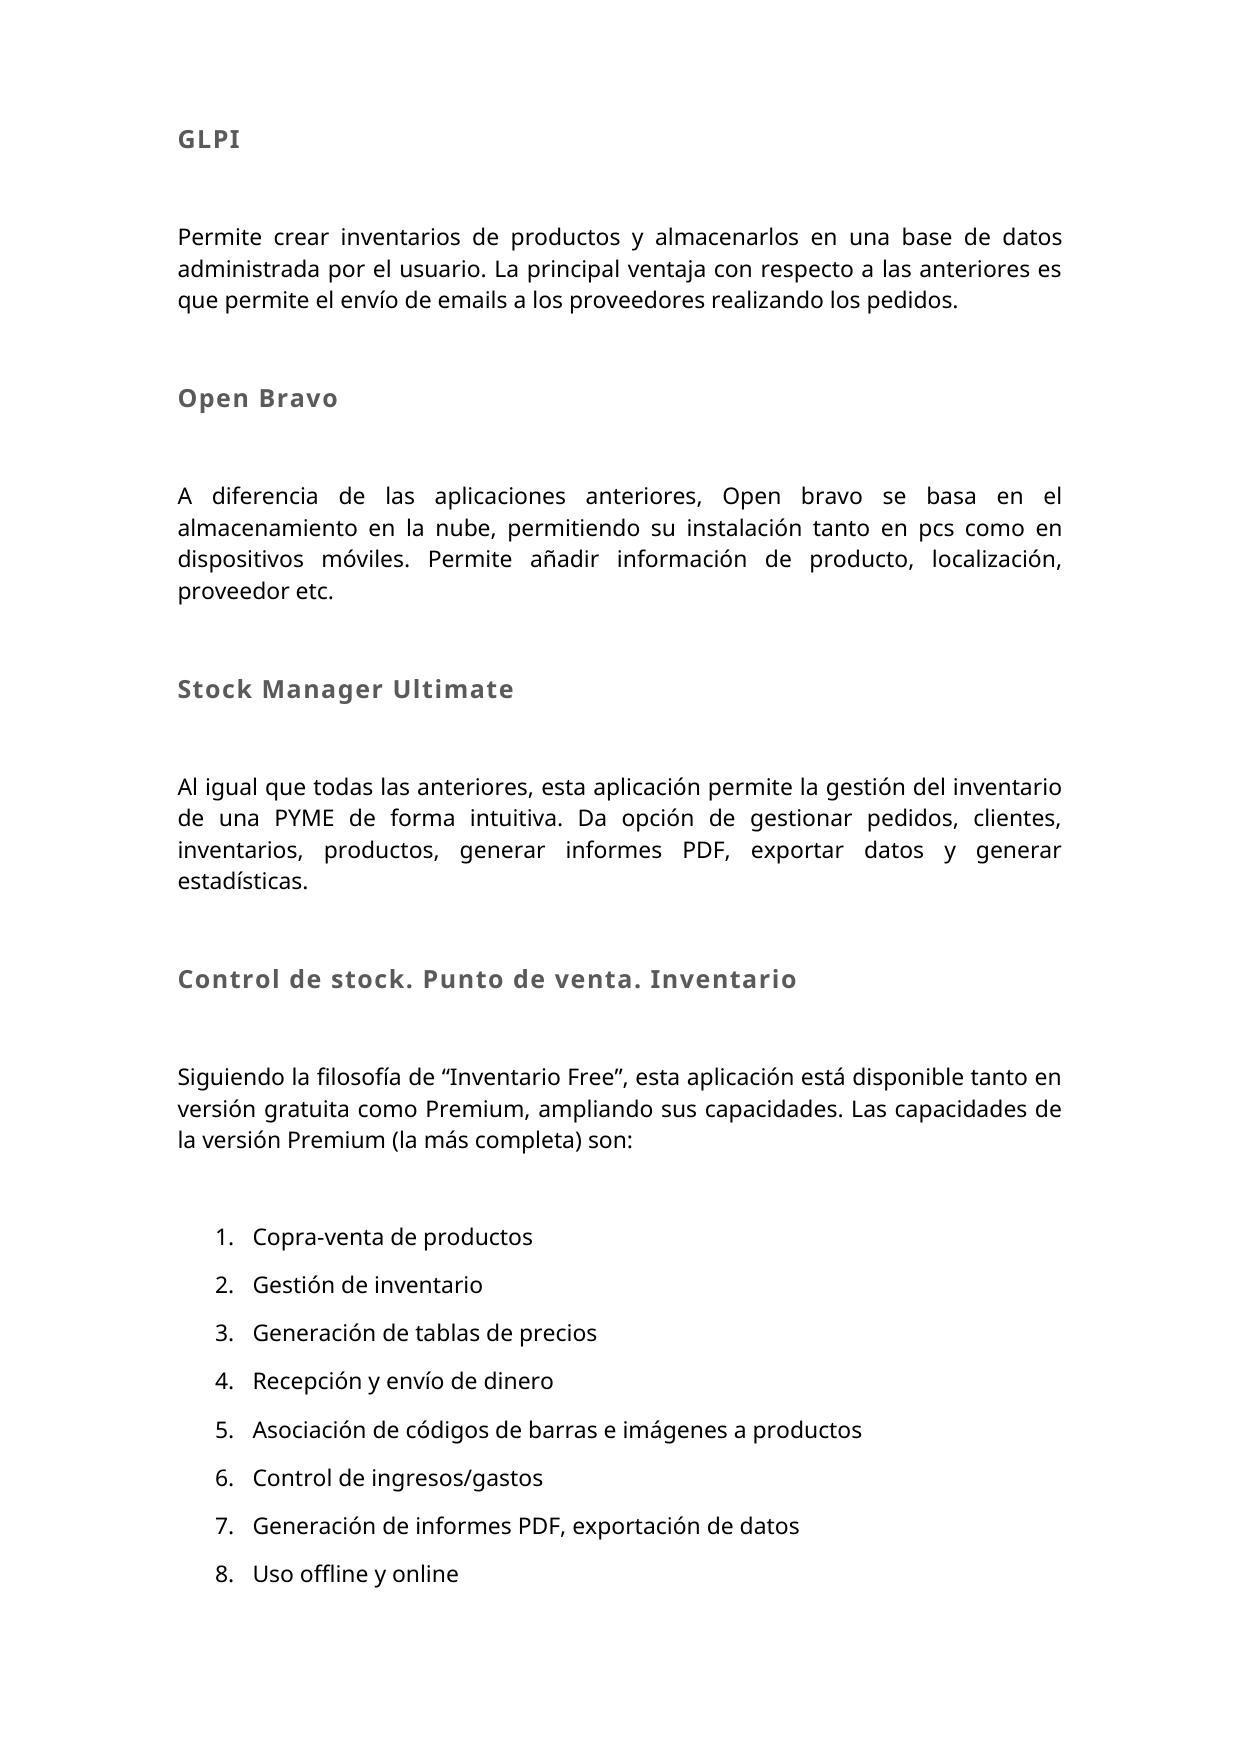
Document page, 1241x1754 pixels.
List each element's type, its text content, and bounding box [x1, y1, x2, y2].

text Siguiendo la filosofía de “Inventario Free”, esta aplicación está disponible tanto en versión gratuita como Premium, ampliando sus capacidades. Las capacidades de la versión Premium (la más completa) son: [177, 1061, 1063, 1155]
text Al igual que todas las anteriores, esta aplicación permite la gestión del inventario de una PYME de forma intuitiva. Da opción de gestionar pedidos, clientes, inventarios, productos, generar informes PDF, exportar datos y generar estadísticas. [177, 771, 1063, 897]
list Uso offline y online [215, 1558, 1063, 1589]
text Permite crear inventarios de productos y almacenarlos en una base de datos administrada por el usuario. La principal ventaja con respecto a las anteriores es que permite el envío de emails a los proveedores realizando los pedidos. [177, 221, 1063, 316]
list Generación de tablas de precios [215, 1317, 1063, 1348]
list Generación de informes PDF, exportación de datos [215, 1510, 1063, 1541]
text Stock Manager Ultimate [177, 671, 1063, 705]
list Asociación de códigos de barras e imágenes a productos [215, 1413, 1063, 1445]
text Open Bravo [177, 381, 1063, 415]
list Control de ingresos/gastos [215, 1462, 1063, 1493]
list Gestión de inventario [215, 1269, 1063, 1300]
text GLPI [177, 122, 1063, 156]
list Recepción y envío de dinero [215, 1365, 1063, 1397]
text A diferencia de las aplicaciones anteriores, Open bravo se basa en el almacenamiento en la nube, permitiendo su instalación tanto en pcs como en dispositivos móviles. Permite añadir información de producto, localización, proveedor etc. [177, 480, 1063, 606]
list Copra-venta de productos [215, 1221, 1063, 1252]
text Control de stock. Punto de venta. Inventario [177, 962, 1063, 996]
